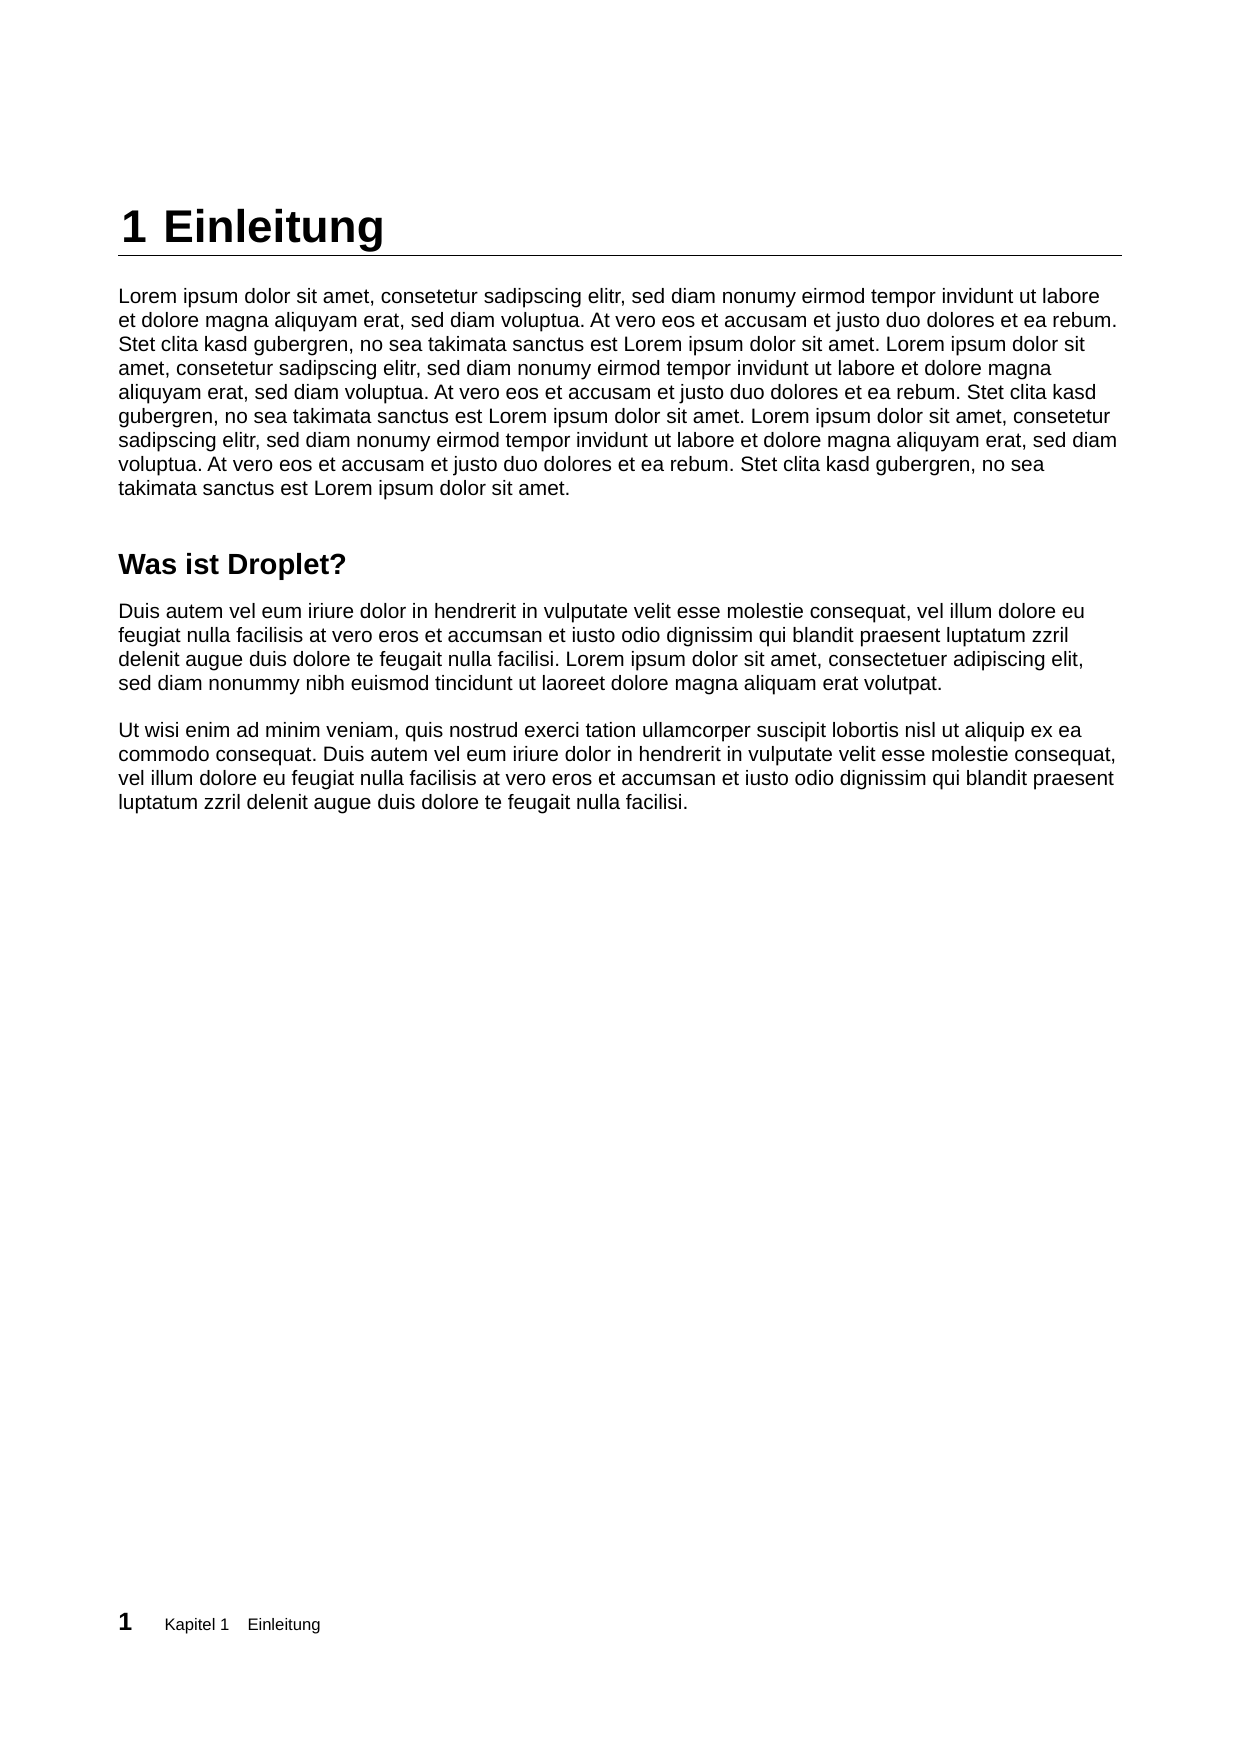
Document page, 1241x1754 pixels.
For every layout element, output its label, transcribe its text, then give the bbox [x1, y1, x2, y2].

subtitle Was ist Droplet? [118, 547, 1122, 581]
subtitle Einleitung [118, 196, 1122, 255]
text Ut wisi enim ad minim veniam, quis nostrud exerci tation ullamcorper suscipit lobortis nisl ut aliquip ex ea commodo consequat. Duis autem vel eum iriure dolor in hendrerit in vulputate velit esse molestie consequat, vel illum dolore eu feugiat nulla facilisis at vero eros et accumsan et iusto odio dignissim qui blandit praesent luptatum zzril delenit augue duis dolore te feugait nulla facilisi. [118, 718, 1122, 814]
text Duis autem vel eum iriure dolor in hendrerit in vulputate velit esse molestie consequat, vel illum dolore eu feugiat nulla facilisis at vero eros et accumsan et iusto odio dignissim qui blandit praesent luptatum zzril delenit augue duis dolore te feugait nulla facilisi. Lorem ipsum dolor sit amet, consectetuer adipiscing elit, sed diam nonummy nibh euismod tincidunt ut laoreet dolore magna aliquam erat volutpat. [118, 598, 1122, 694]
text Lorem ipsum dolor sit amet, consetetur sadipscing elitr, sed diam nonumy eirmod tempor invidunt ut labore et dolore magna aliquyam erat, sed diam voluptua. At vero eos et accusam et justo duo dolores et ea rebum. Stet clita kasd gubergren, no sea takimata sanctus est Lorem ipsum dolor sit amet. Lorem ipsum dolor sit amet, consetetur sadipscing elitr, sed diam nonumy eirmod tempor invidunt ut labore et dolore magna aliquyam erat, sed diam voluptua. At vero eos et accusam et justo duo dolores et ea rebum. Stet clita kasd gubergren, no sea takimata sanctus est Lorem ipsum dolor sit amet. Lorem ipsum dolor sit amet, consetetur sadipscing elitr, sed diam nonumy eirmod tempor invidunt ut labore et dolore magna aliquyam erat, sed diam voluptua. At vero eos et accusam et justo duo dolores et ea rebum. Stet clita kasd gubergren, no sea takimata sanctus est Lorem ipsum dolor sit amet. [118, 284, 1122, 500]
